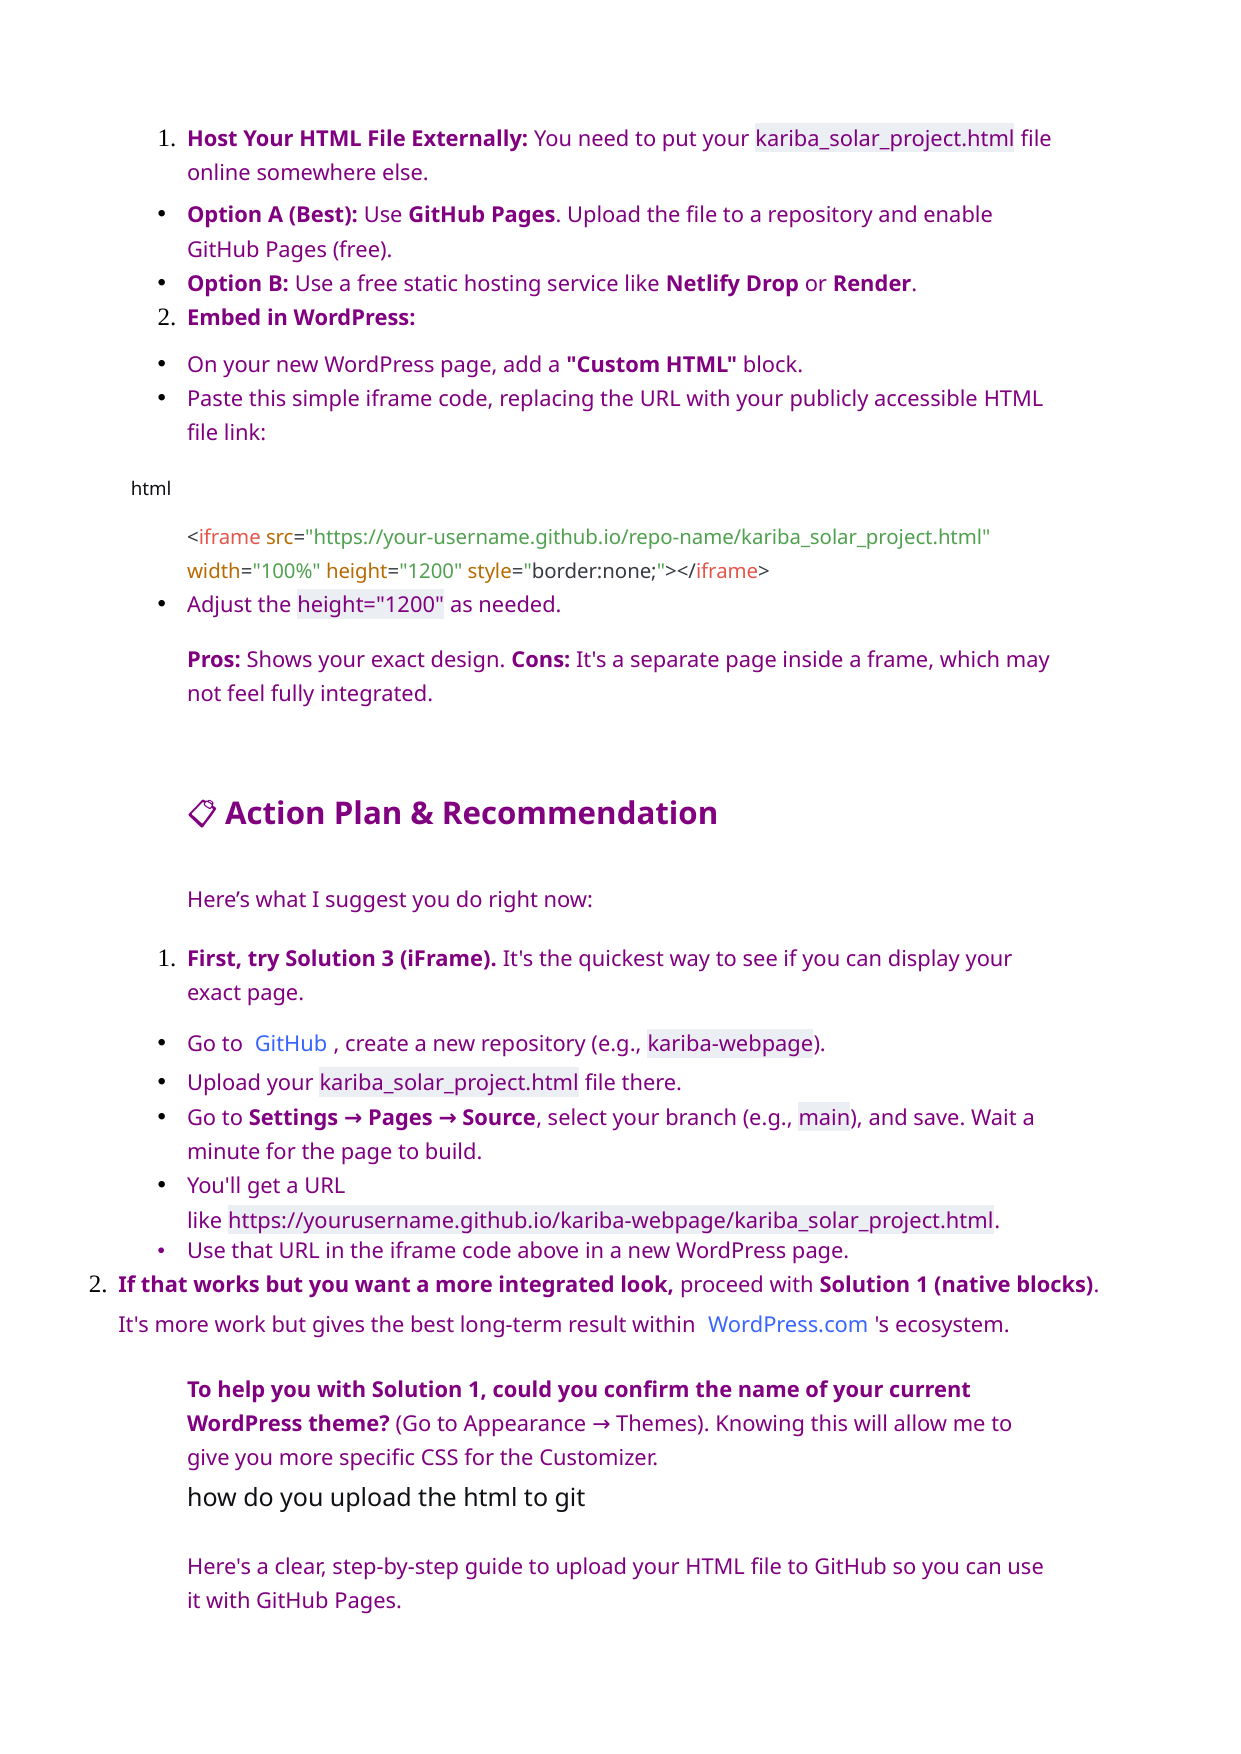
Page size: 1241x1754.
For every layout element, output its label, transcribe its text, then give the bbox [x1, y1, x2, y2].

text Here's a clear, step-by-step guide to upload your HTML file to GitHub so you can use it with GitHub Pages. [187, 1551, 1053, 1615]
list On your new WordPress page, add a "Custom HTML" block. [187, 348, 1053, 378]
list First, try Solution 3 (iFrame). It's the quickest way to see if you can display your exact page. [187, 943, 1053, 1007]
list , create a new repository (e.g., kariba-webpage). [333, 1024, 1053, 1063]
list Host Your HTML File Externally: You need to put your kariba_solar_project.html file online somewhere else. [187, 118, 1053, 187]
list You'll get a URL like https://yourusername.github.io/kariba-webpage/kariba_solar_project.html. [187, 1166, 1053, 1234]
list html [131, 473, 1053, 501]
text To help you with Solution 1, could you confirm the name of your current WordPress theme? (Go to Appearance → Themes). Knowing this will allow me to give you more specific CSS for the Customizer. [187, 1374, 1053, 1472]
list Go to [187, 1024, 249, 1063]
list Upload your kariba_solar_project.html file there. [187, 1063, 1053, 1097]
list Adjust the height="1200" as needed. [187, 584, 1053, 619]
list <iframe src="https://your-username.github.io/repo-name/kariba_solar_project.html" width="100%" height="1200" style="border:none;"></iframe> [187, 516, 1053, 584]
list Embed in WordPress: [187, 302, 1053, 332]
list Option B: Use a free static hosting service like Netlify Drop or Render. [187, 268, 1053, 297]
text Here’s what I suggest you do right now: [187, 884, 1053, 914]
list Use that URL in the iframe code above in a new WordPress page. [187, 1234, 1053, 1264]
list GitHub [252, 1026, 330, 1061]
text Pros: Shows your exact design. Cons: It's a separate page inside a frame, which may not feel fully integrated. [187, 644, 1053, 708]
list Go to Settings → Pages → Source, select your branch (e.g., main), and save. Wait a minute for the page to build. [187, 1097, 1053, 1166]
text how do you upload the html to git [187, 1476, 1053, 1514]
list Option A (Best): Use GitHub Pages. Upload the file to a repository and enable GitHub Pages (free). [187, 199, 1053, 263]
list If that works but you want a more integrated look, proceed with Solution 1 (native blocks). It's more work but gives the best long-term result within WordPress.com's ecosystem. [118, 1269, 1122, 1343]
subtitle 📋 Action Plan & Recommendation [187, 787, 1053, 834]
list Paste this simple iframe code, replacing the URL with your publicly accessible HTML file link: [187, 383, 1053, 447]
